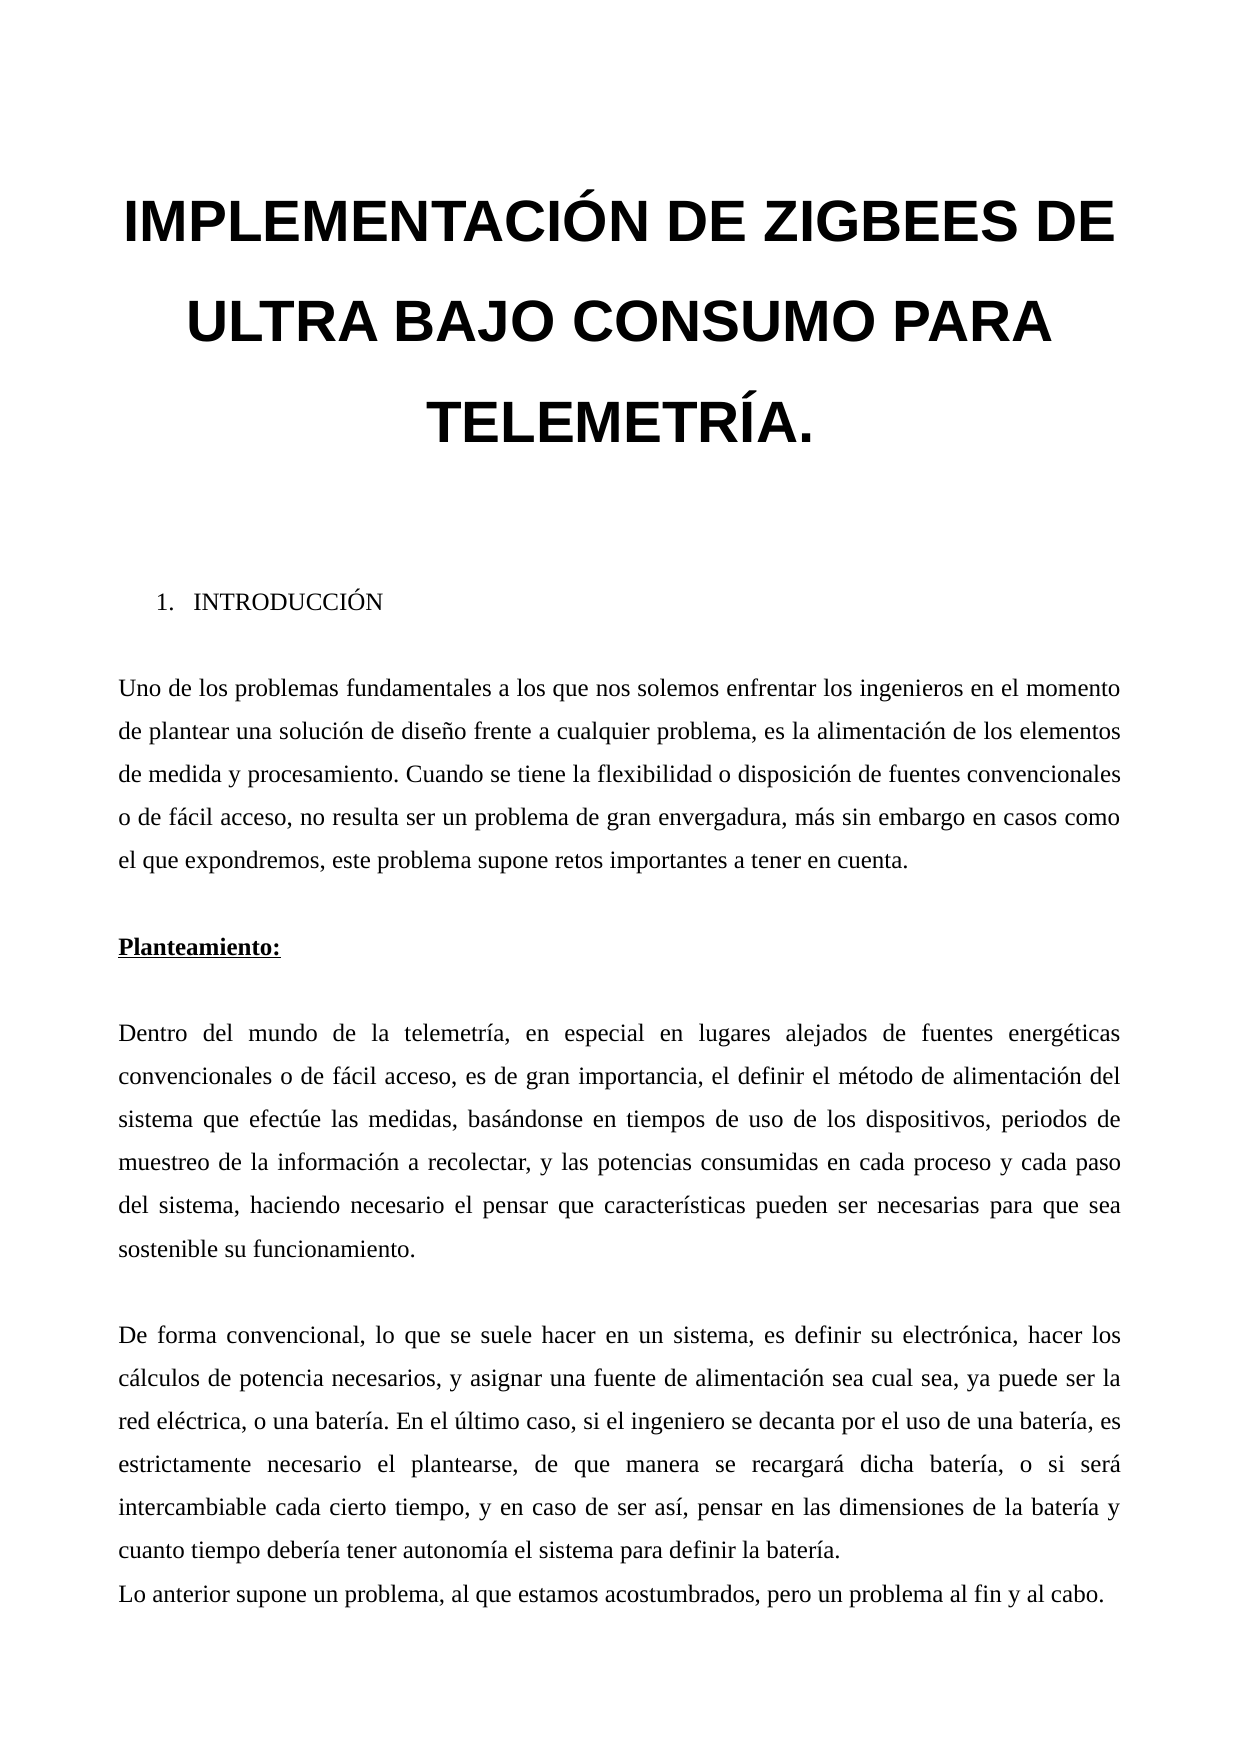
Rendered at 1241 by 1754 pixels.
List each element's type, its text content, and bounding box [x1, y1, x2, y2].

title IMPLEMENTACIÓN DE ZIGBEES DE ULTRA BAJO CONSUMO PARA TELEMETRÍA. [118, 186, 1122, 454]
text Lo anterior supone un problema, al que estamos acostumbrados, pero un problema al fin y al cabo. [118, 1579, 1122, 1607]
text Uno de los problemas fundamentales a los que nos solemos enfrentar los ingenieros en el momento de plantear una solución de diseño frente a cualquier problema, es la alimentación de los elementos de medida y procesamiento. Cuando se tiene la flexibilidad o disposición de fuentes convencionales o de fácil acceso, no resulta ser un problema de gran envergadura, más sin embargo en casos como el que expondremos, este problema supone retos importantes a tener en cuenta. [118, 673, 1122, 874]
text De forma convencional, lo que se suele hacer en un sistema, es definir su electrónica, hacer los cálculos de potencia necesarios, y asignar una fuente de alimentación sea cual sea, ya puede ser la red eléctrica, o una batería. En el último caso, si el ingeniero se decanta por el uso de una batería, es estrictamente necesario el plantearse, de que manera se recargará dicha batería, o si será intercambiable cada cierto tiempo, y en caso de ser así, pensar en las dimensiones de la batería y cuanto tiempo debería tener autonomía el sistema para definir la batería. [118, 1320, 1122, 1564]
text Planteamiento: [118, 932, 1122, 961]
list INTRODUCCIÓN [156, 587, 1122, 616]
text Dentro del mundo de la telemetría, en especial en lugares alejados de fuentes energéticas convencionales o de fácil acceso, es de gran importancia, el definir el método de alimentación del sistema que efectúe las medidas, basándonse en tiempos de uso de los dispositivos, periodos de muestreo de la información a recolectar, y las potencias consumidas en cada proceso y cada paso del sistema, haciendo necesario el pensar que características pueden ser necesarias para que sea sostenible su funcionamiento. [118, 1018, 1122, 1262]
